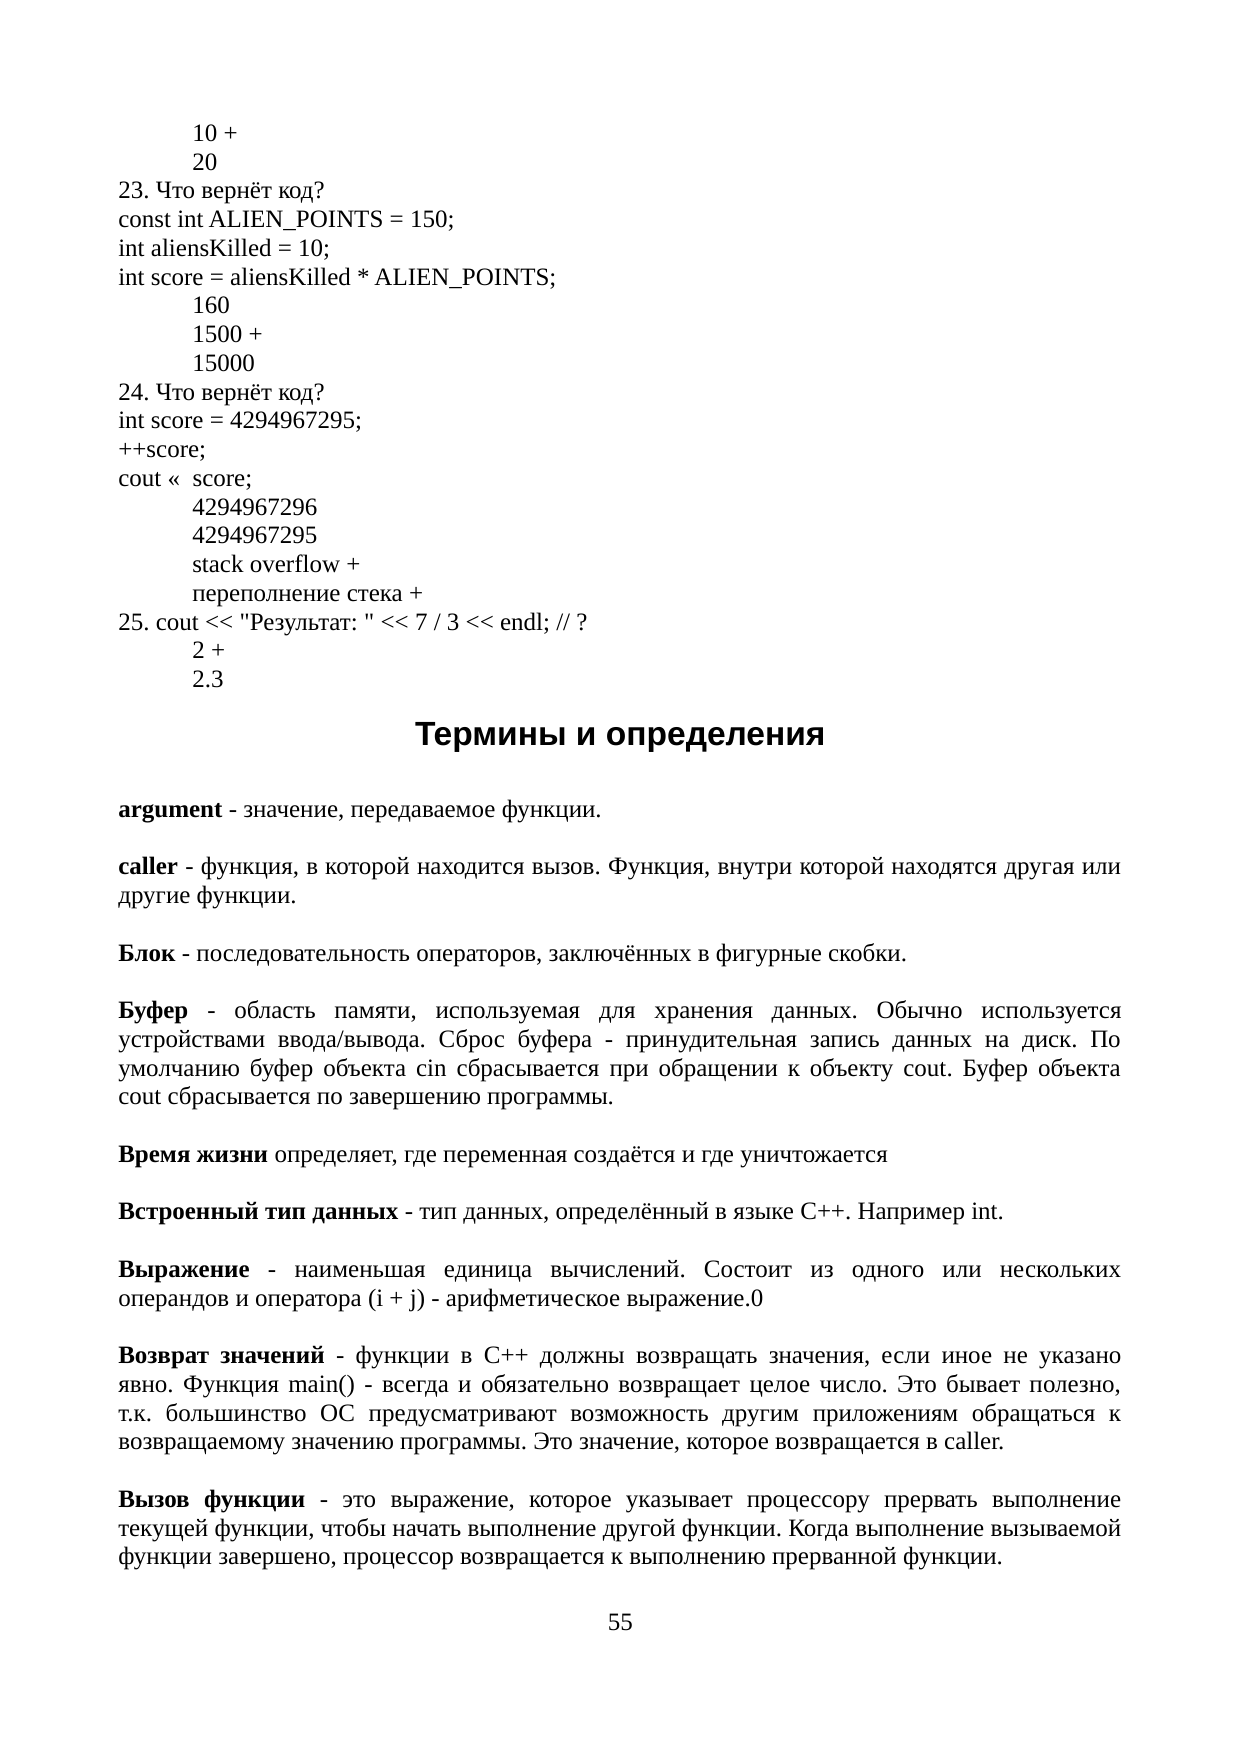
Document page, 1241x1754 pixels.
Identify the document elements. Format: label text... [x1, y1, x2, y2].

text Время жизни определяет, где переменная создаётся и где уничтожается [118, 1139, 1122, 1168]
text caller - функция, в которой находится вызов. Функция, внутри которой находятся другая или другие функции. [118, 851, 1122, 909]
text 160 [118, 291, 1122, 319]
text 23. Что вернёт код? [118, 176, 1122, 204]
text 4294967296 [118, 492, 1122, 521]
text 2.3 [118, 664, 1122, 693]
text 15000 [118, 348, 1122, 377]
text 10 + [118, 118, 1122, 147]
text 2 + [118, 636, 1122, 664]
text int score = 4294967295; [118, 406, 1122, 434]
text 20 [118, 147, 1122, 176]
subtitle Термины и определения [118, 714, 1122, 753]
text int score = aliensKilled * ALIEN_POINTS; [118, 262, 1122, 291]
text 4294967295 [118, 521, 1122, 549]
text 1500 + [118, 319, 1122, 348]
text Буфер - область памяти, используемая для хранения данных. Обычно используется устройствами ввода/вывода. Сброс буфера - принудительная запись данных на диск. По умолчанию буфер объекта cin сбрасывается при обращении к объекту cout. Буфер объекта cout сбрасывается по завершению программы. [118, 995, 1122, 1110]
text переполнение стека + [118, 578, 1122, 607]
text ++score; [118, 434, 1122, 463]
text const int ALIEN_POINTS = 150; [118, 204, 1122, 233]
text Возврат значений - функции в C++ должны возвращать значения, если иное не указано явно. Функция main() - всегда и обязательно возвращает целое число. Это бывает полезно, т.к. большинство ОС предусматривают возможность другим приложениям обращаться к возвращаемому значению программы. Это значение, которое возвращается в caller. [118, 1340, 1122, 1455]
text cout « score; [118, 463, 1122, 492]
text stack overflow + [118, 549, 1122, 578]
text 24. Что вернёт код? [118, 377, 1122, 406]
text Встроенный тип данных - тип данных, определённый в языке C++. Например int. [118, 1196, 1122, 1225]
text argument - значение, передаваемое функции. [118, 794, 1122, 823]
text Блок - последовательность операторов, заключённых в фигурные скобки. [118, 938, 1122, 966]
text int aliensKilled = 10; [118, 233, 1122, 262]
text Выражение - наименьшая единица вычислений. Состоит из одного или нескольких операндов и оператора (i + j) - арифметическое выражение.0 [118, 1254, 1122, 1311]
text 25. cout << "Результат: " << 7 / 3 << endl; // ? [118, 607, 1122, 636]
text Вызов функции - это выражение, которое указывает процессору прервать выполнение текущей функции, чтобы начать выполнение другой функции. Когда выполнение вызываемой функции завершено, процессор возвращается к выполнению прерванной функции. [118, 1484, 1122, 1570]
